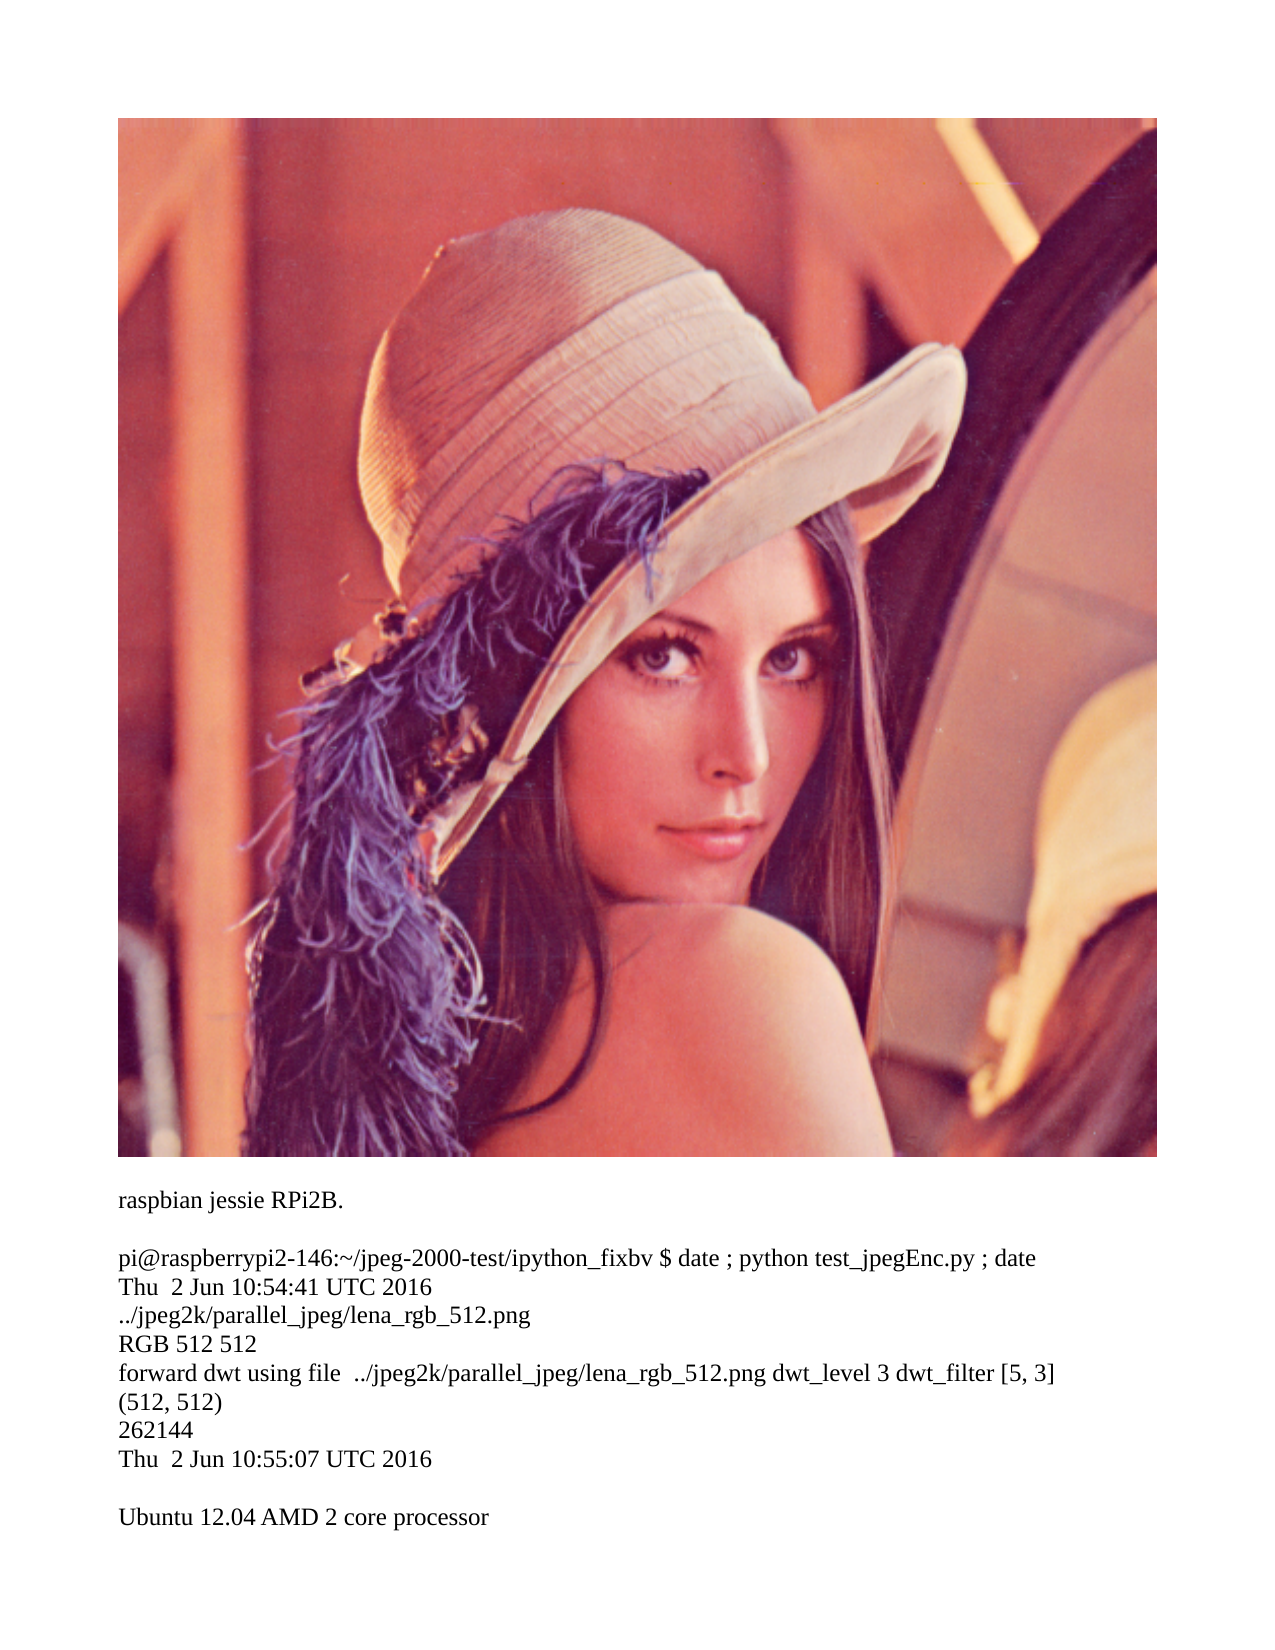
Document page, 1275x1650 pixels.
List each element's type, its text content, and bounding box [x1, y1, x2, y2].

text ../jpeg2k/parallel_jpeg/lena_rgb_512.png [118, 1301, 1157, 1329]
text (512, 512) [118, 1387, 1157, 1416]
text pi@raspberrypi2-146:~/jpeg-2000-test/ipython_fixbv $ date ; python test_jpegEnc.py ; date [118, 1243, 1157, 1272]
text raspbian jessie RPi2B. [118, 1186, 1157, 1214]
text RGB 512 512 [118, 1329, 1157, 1358]
text forward dwt using file ../jpeg2k/parallel_jpeg/lena_rgb_512.png dwt_level 3 dwt_filter [5, 3] [118, 1358, 1157, 1387]
picture [118, 118, 1157, 1157]
text Ubuntu 12.04 AMD 2 core processor [118, 1502, 1157, 1531]
text Thu 2 Jun 10:55:07 UTC 2016 [118, 1444, 1157, 1473]
text 262144 [118, 1416, 1157, 1444]
text Thu 2 Jun 10:54:41 UTC 2016 [118, 1272, 1157, 1301]
